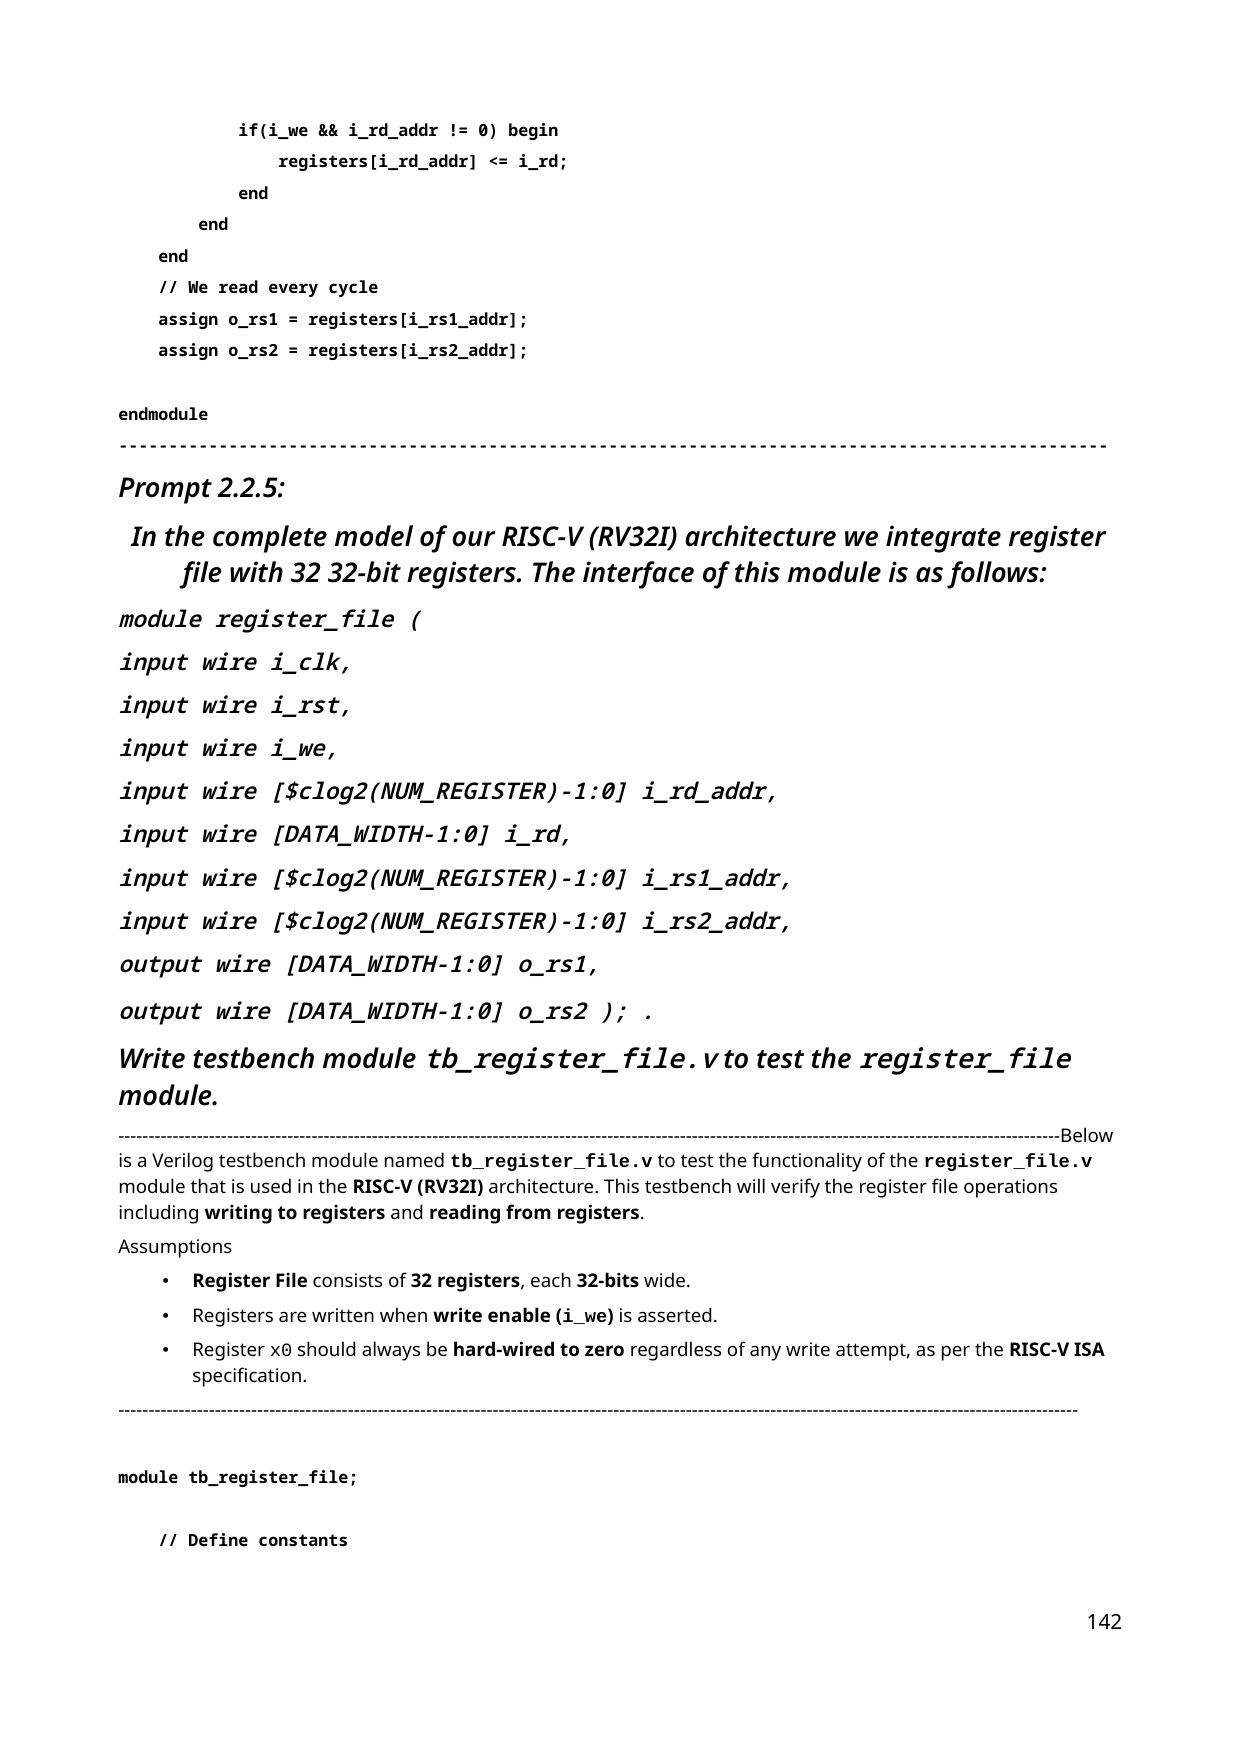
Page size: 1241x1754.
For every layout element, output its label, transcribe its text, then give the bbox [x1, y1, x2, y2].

text Prompt 2.2.5: [118, 468, 1122, 505]
text end [118, 213, 1122, 236]
text output wire [DATA_WIDTH-1:0] o_rs1, [118, 948, 1122, 979]
text --------------------------------------------------------------------------------------------------------------------------------------------------------------- [118, 1397, 1122, 1422]
text input wire i_clk, [118, 646, 1122, 677]
text ------------------------------------------------------------------------------------------------------------------------------------------------------------Below is a Verilog testbench module named tb_register_file.v to test the functionality of the register_file.v module that is used in the RISC-V (RV32I) architecture. This testbench will verify the register file operations including writing to registers and reading from registers. [118, 1122, 1122, 1224]
text registers[i_rd_addr] <= i_rd; [118, 150, 1122, 172]
text output wire [DATA_WIDTH-1:0] o_rs2 ); . [118, 991, 1122, 1028]
text assign o_rs2 = registers[i_rs2_addr]; [118, 339, 1122, 362]
text Assumptions [118, 1233, 1122, 1259]
text if(i_we && i_rd_addr != 0) begin [118, 118, 1122, 141]
text input wire i_rst, [118, 689, 1122, 720]
text input wire i_we, [118, 732, 1122, 763]
text end [118, 181, 1122, 204]
text input wire [DATA_WIDTH-1:0] i_rd, [118, 818, 1122, 849]
text // We read every cycle [118, 276, 1122, 299]
list Register x0 should always be hard-wired to zero regardless of any write attempt, as per the RISC-V ISA specification. [162, 1337, 1122, 1388]
text // Define constants [118, 1529, 1122, 1551]
list Registers are written when write enable (i_we) is asserted. [162, 1302, 1122, 1328]
list Register File consists of 32 registers, each 32-bits wide. [162, 1268, 1122, 1293]
text --------------------------------------------------------------------------------------------------- [118, 434, 1122, 456]
text endmodule [118, 402, 1122, 425]
text module register_file ( [118, 603, 1122, 634]
text input wire [$clog2(NUM_REGISTER)-1:0] i_rs2_addr, [118, 904, 1122, 936]
text input wire [$clog2(NUM_REGISTER)-1:0] i_rd_addr, [118, 775, 1122, 806]
text input wire [$clog2(NUM_REGISTER)-1:0] i_rs1_addr, [118, 861, 1122, 893]
text Write testbench module tb_register_file.v to test the register_file module. [118, 1039, 1122, 1113]
text In the complete model of our RISC-V (RV32I) architecture we integrate register file with 32 32-bit registers. The interface of this module is as follows: [118, 517, 1122, 591]
text assign o_rs1 = registers[i_rs1_addr]; [118, 307, 1122, 330]
text module tb_register_file; [118, 1466, 1122, 1488]
text end [118, 244, 1122, 267]
